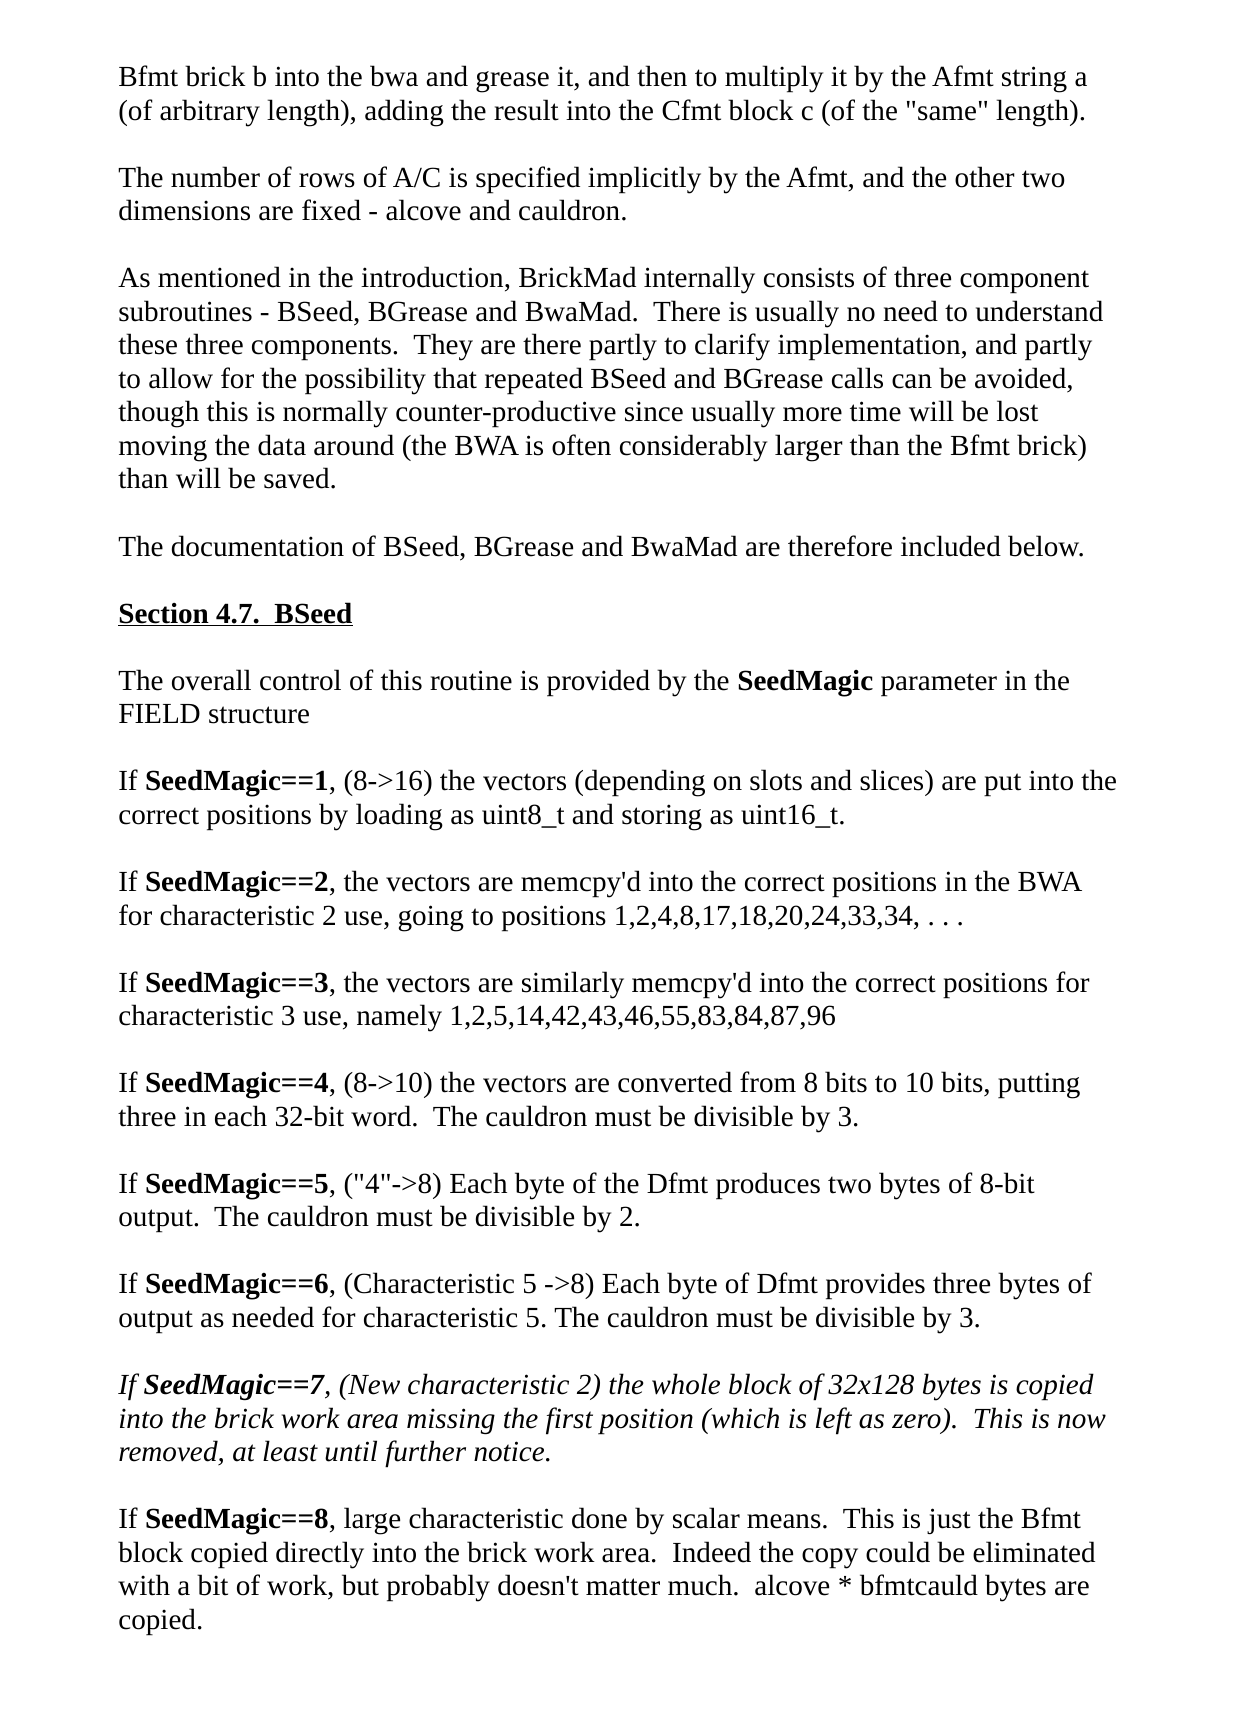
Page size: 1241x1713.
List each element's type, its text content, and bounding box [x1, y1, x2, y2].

text If SeedMagic==7, (New characteristic 2) the whole block of 32x128 bytes is copied into the brick work area missing the first position (which is left as zero). This is now removed, at least until further notice. [118, 1367, 1122, 1468]
text Section 4.7. BSeed [118, 596, 1122, 629]
text If SeedMagic==3, the vectors are similarly memcpy'd into the correct positions for characteristic 3 use, namely 1,2,5,14,42,43,46,55,83,84,87,96 [118, 965, 1122, 1032]
text The overall control of this routine is provided by the SeedMagic parameter in the FIELD structure [118, 663, 1122, 730]
text The number of rows of A/C is specified implicitly by the Afmt, and the other two dimensions are fixed - alcove and cauldron. [118, 160, 1122, 227]
text If SeedMagic==4, (8->10) the vectors are converted from 8 bits to 10 bits, putting three in each 32-bit word. The cauldron must be divisible by 3. [118, 1065, 1122, 1132]
text If SeedMagic==8, large characteristic done by scalar means. This is just the Bfmt block copied directly into the brick work area. Indeed the copy could be eliminated with a bit of work, but probably doesn't matter much. alcove * bfmtcauld bytes are copied. [118, 1501, 1122, 1636]
text If SeedMagic==5, ("4"->8) Each byte of the Dfmt produces two bytes of 8-bit output. The cauldron must be divisible by 2. [118, 1166, 1122, 1233]
text If SeedMagic==6, (Characteristic 5 ->8) Each byte of Dfmt provides three bytes of output as needed for characteristic 5. The cauldron must be divisible by 3. [118, 1267, 1122, 1334]
text If SeedMagic==2, the vectors are memcpy'd into the correct positions in the BWA for characteristic 2 use, going to positions 1,2,4,8,17,18,20,24,33,34, . . . [118, 864, 1122, 931]
text Bfmt brick b into the bwa and grease it, and then to multiply it by the Afmt string a (of arbitrary length), adding the result into the Cfmt block c (of the "same" length). [118, 59, 1122, 126]
text As mentioned in the introduction, BrickMad internally consists of three component subroutines - BSeed, BGrease and BwaMad. There is usually no need to understand these three components. They are there partly to clarify implementation, and partly to allow for the possibility that repeated BSeed and BGrease calls can be avoided, though this is normally counter-productive since usually more time will be lost moving the data around (the BWA is often considerably larger than the Bfmt brick) than will be saved. [118, 260, 1122, 495]
text The documentation of BSeed, BGrease and BwaMad are therefore included below. [118, 529, 1122, 562]
text If SeedMagic==1, (8->16) the vectors (depending on slots and slices) are put into the correct positions by loading as uint8_t and storing as uint16_t. [118, 763, 1122, 831]
